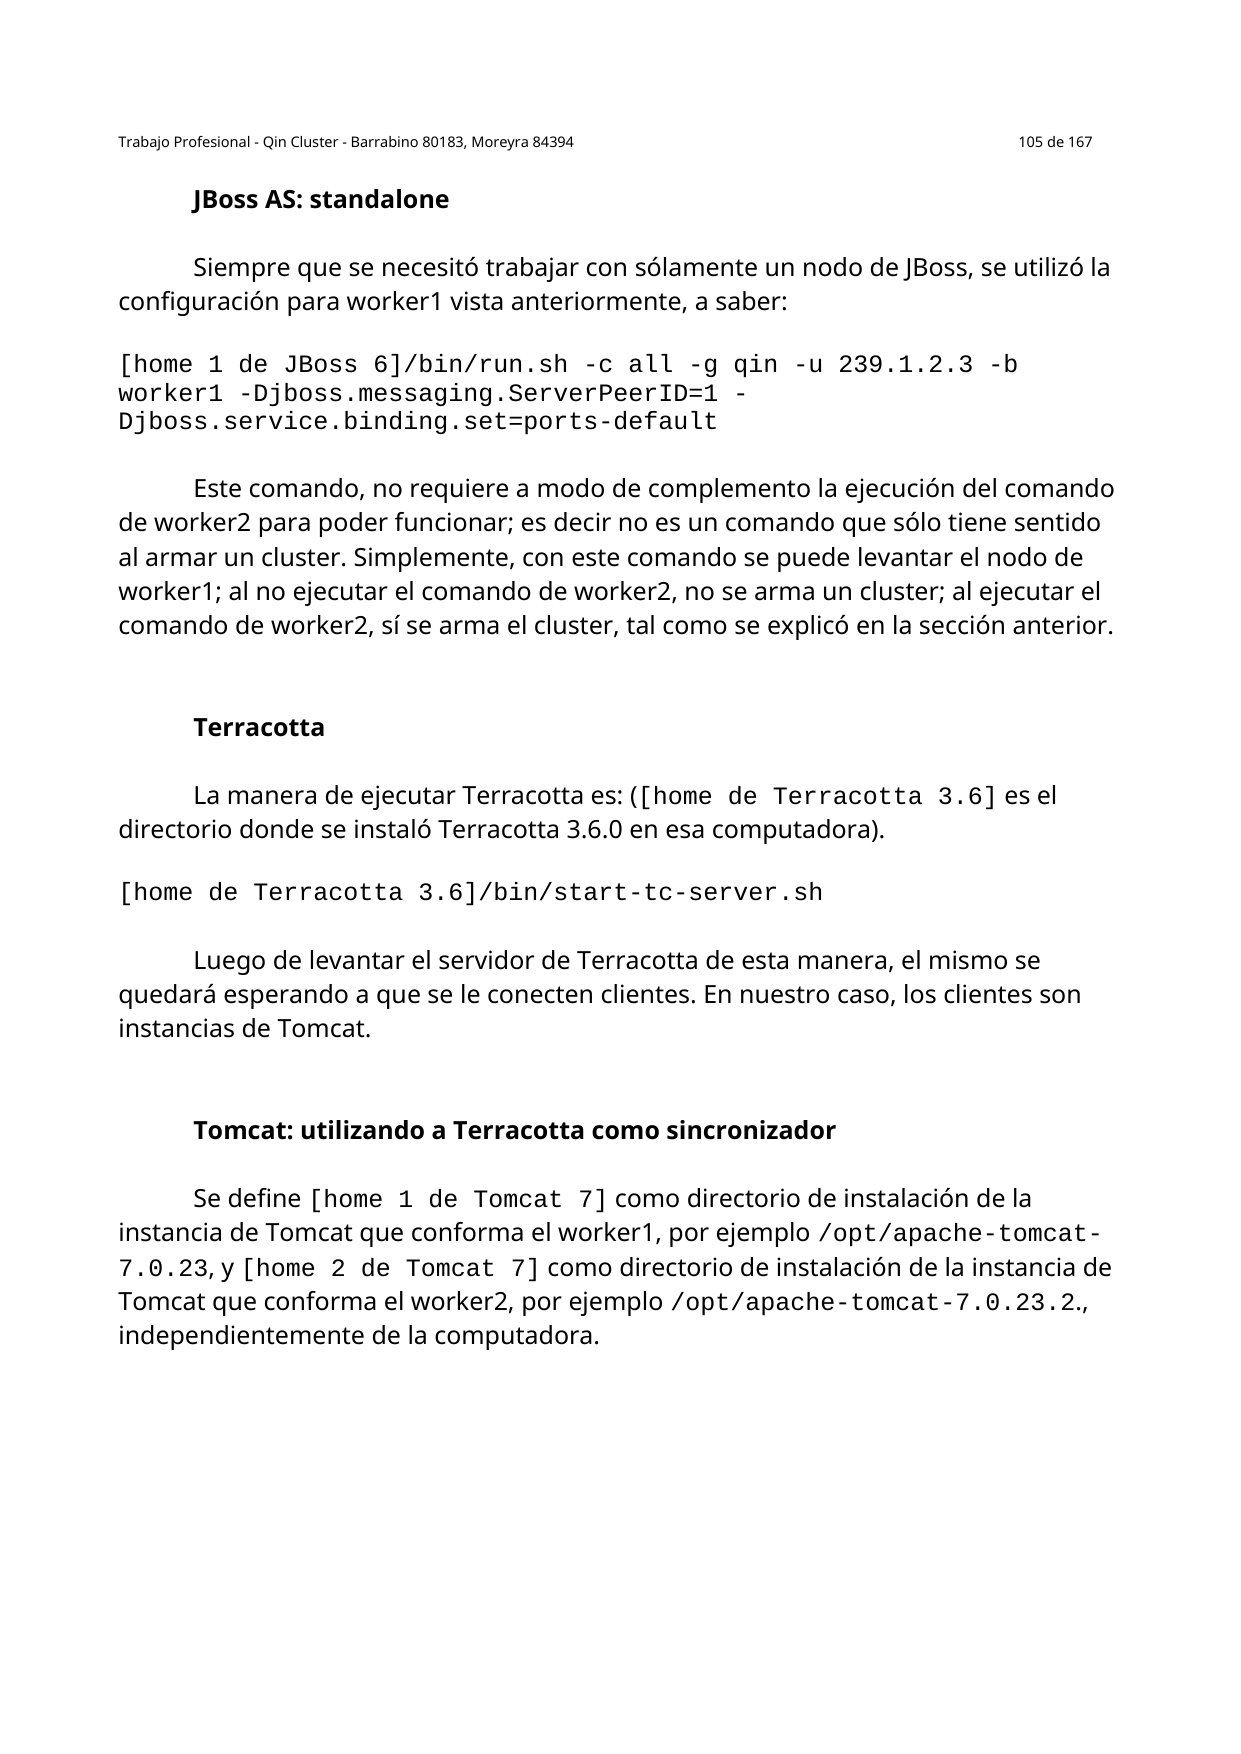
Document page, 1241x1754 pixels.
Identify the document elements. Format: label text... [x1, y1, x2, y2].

text Terracotta [118, 709, 1122, 743]
text Luego de levantar el servidor de Terracotta de esta manera, el mismo se quedará esperando a que se le conecten clientes. En nuestro caso, los clientes son instancias de Tomcat. [118, 942, 1122, 1044]
text Se define [home 1 de Tomcat 7] como directorio de instalación de la instancia de Tomcat que conforma el worker1, por ejemplo /opt/apache-tomcat-7.0.23, y [home 2 de Tomcat 7] como directorio de instalación de la instancia de Tomcat que conforma el worker2, por ejemplo /opt/apache-tomcat-7.0.23.2., independientemente de la computadora. [118, 1181, 1122, 1352]
text Siempre que se necesitó trabajar con sólamente un nodo de JBoss, se utilizó la configuración para worker1 vista anteriormente, a saber: [118, 250, 1122, 318]
text [home 1 de JBoss 6]/bin/run.sh -c all -g qin -u 239.1.2.3 -b worker1 -Djboss.messaging.ServerPeerID=1 -Djboss.service.binding.set=ports-default [118, 352, 1122, 437]
text [home de Terracotta 3.6]/bin/start-tc-server.sh [118, 880, 1122, 908]
text JBoss AS: standalone [118, 182, 1122, 216]
text Este comando, no requiere a modo de complemento la ejecución del comando de worker2 para poder funcionar; es decir no es un comando que sólo tiene sentido al armar un cluster. Simplemente, con este comando se puede levantar el nodo de worker1; al no ejecutar el comando de worker2, no se arma un cluster; al ejecutar el comando de worker2, sí se arma el cluster, tal como se explicó en la sección anterior. [118, 471, 1122, 641]
text La manera de ejecutar Terracotta es: ([home de Terracotta 3.6] es el directorio donde se instaló Terracotta 3.6.0 en esa computadora). [118, 778, 1122, 846]
text Tomcat: utilizando a Terracotta como sincronizador [118, 1113, 1122, 1147]
